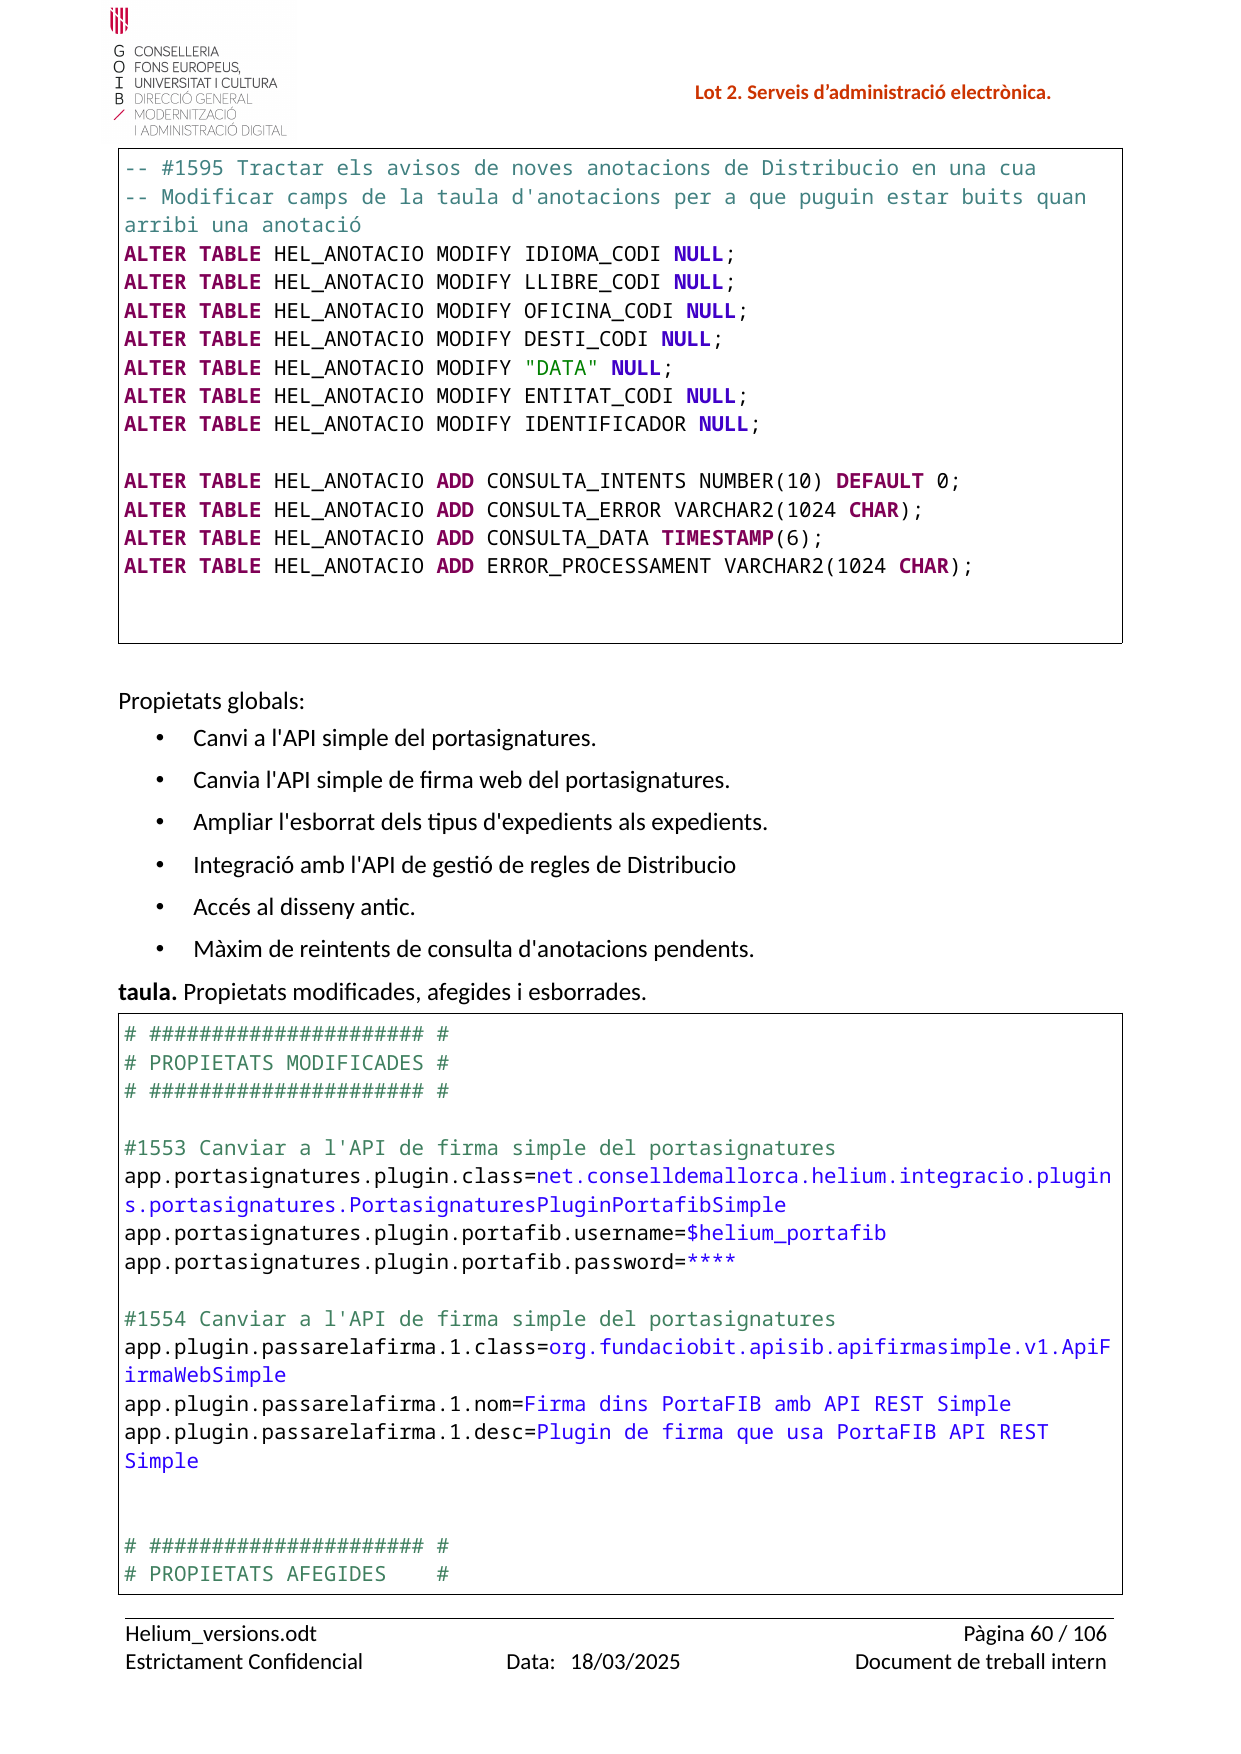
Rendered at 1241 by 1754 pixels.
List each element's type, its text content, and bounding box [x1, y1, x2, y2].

table_header -- #1595 Tractar els avisos de noves anotacions de Distribucio en una cua -- Modificar camps de la taula d'anotacions per a que puguin estar buits quan arribi una anotació ALTER TABLE HEL_ANOTACIO MODIFY IDIOMA_CODI NULL; ALTER TABLE HEL_ANOTACIO MODIFY LLIBRE_CODI NULL; ALTER TABLE HEL_ANOTACIO MODIFY OFICINA_CODI NULL; ALTER TABLE HEL_ANOTACIO MODIFY DESTI_CODI NULL; ALTER TABLE HEL_ANOTACIO MODIFY "DATA" NULL; ALTER TABLE HEL_ANOTACIO MODIFY ENTITAT_CODI NULL; ALTER TABLE HEL_ANOTACIO MODIFY IDENTIFICADOR NULL; ALTER TABLE HEL_ANOTACIO ADD CONSULTA_INTENTS NUMBER(10) DEFAULT 0; ALTER TABLE HEL_ANOTACIO ADD CONSULTA_ERROR VARCHAR2(1024 CHAR); ALTER TABLE HEL_ANOTACIO ADD CONSULTA_DATA TIMESTAMP(6); ALTER TABLE HEL_ANOTACIO ADD ERROR_PROCESSAMENT VARCHAR2(1024 CHAR); [119, 149, 1122, 643]
list Canvi a l'API simple del portasignatures. [156, 722, 1122, 752]
list Canvia l'API simple de firma web del portasignatures. [156, 764, 1122, 794]
picture [100, 0, 297, 144]
text taula. Propietats modificades, afegides i esborrades. [118, 976, 1122, 1007]
list Màxim de reintents de consulta d'anotacions pendents. [156, 934, 1122, 964]
text Propietats globals: [118, 685, 1122, 716]
table_header # ###################### # # PROPIETATS MODIFICADES # # ###################### # #1553 Canviar a l'API de firma simple del portasignatures app.portasignatures.plugin.class=net.conselldemallorca.helium.integracio.plugins.portasignatures.PortasignaturesPluginPortafibSimple app.portasignatures.plugin.portafib.username=$helium_portafib app.portasignatures.plugin.portafib.password=**** #1554 Canviar a l'API de firma simple del portasignatures app.plugin.passarelafirma.1.class=org.fundaciobit.apisib.apifirmasimple.v1.ApiFirmaWebSimple app.plugin.passarelafirma.1.nom=Firma dins PortaFIB amb API REST Simple app.plugin.passarelafirma.1.desc=Plugin de firma que usa PortaFIB API REST Simple # ###################### # # PROPIETATS AFEGIDES # [119, 1014, 1122, 1594]
list Integració amb l'API de gestió de regles de Distribucio [156, 849, 1122, 879]
list Ampliar l'esborrat dels tipus d'expedients als expedients. [156, 806, 1122, 837]
list Accés al disseny antic. [156, 891, 1122, 922]
